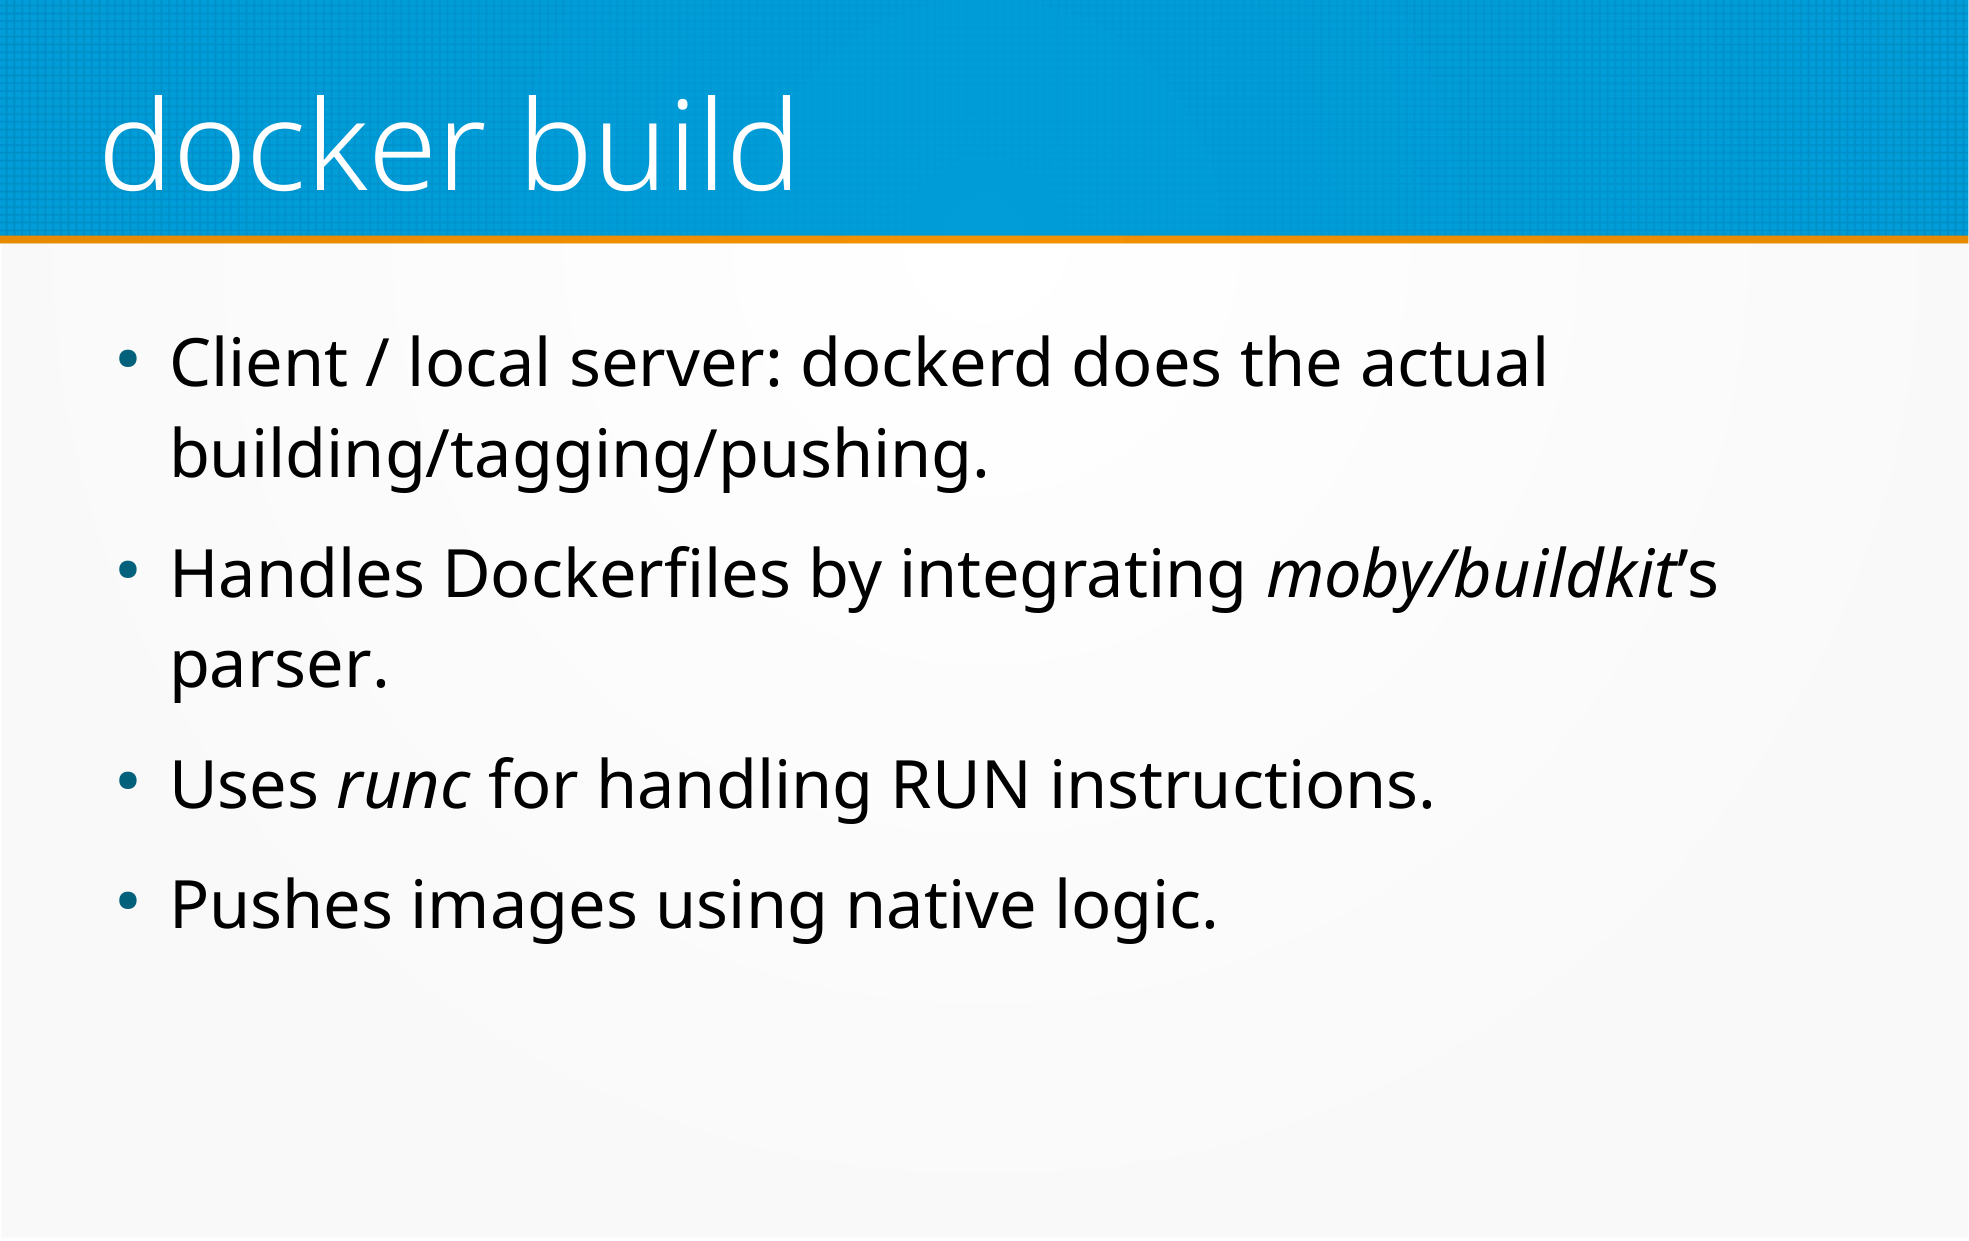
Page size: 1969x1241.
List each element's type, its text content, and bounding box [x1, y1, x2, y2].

list Client / local server: dockerd does the actual building/tagging/pushing. Handles Dockerfiles by integrating moby/buildkit’s parser. Uses runc for handling RUN instructions. Pushes images using native logic. [98, 315, 1861, 1081]
picture [0, 236, 1969, 1241]
title docker build [98, 19, 1870, 227]
